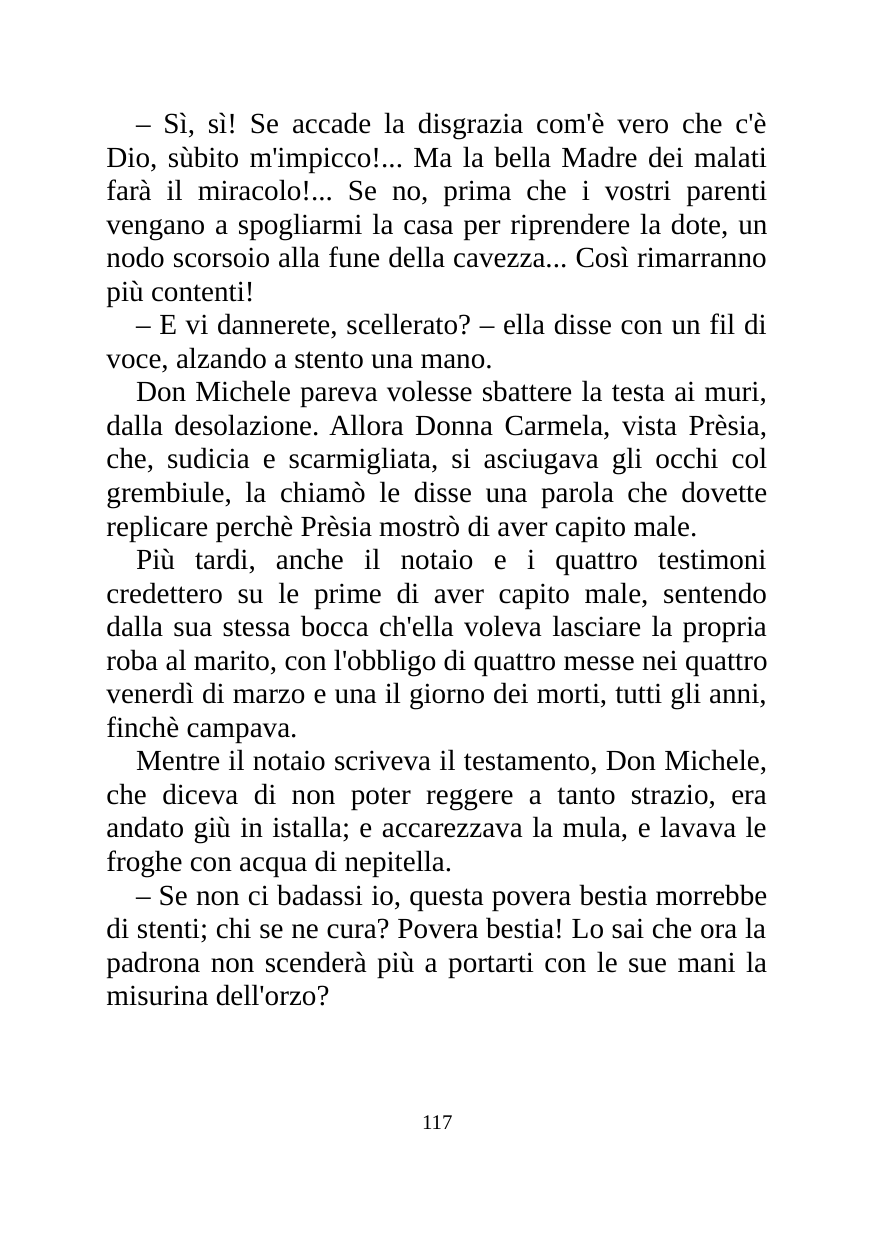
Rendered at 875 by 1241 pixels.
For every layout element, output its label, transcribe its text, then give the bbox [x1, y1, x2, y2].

text – Sì, sì! Se accade la disgrazia com'è vero che c'è Dio, sùbito m'impicco!... Ma la bella Madre dei malati farà il miracolo!... Se no, prima che i vostri parenti vengano a spogliarmi la casa per riprendere la dote, un nodo scorsoio alla fune della cavezza... Così rimarranno più contenti! [106, 106, 768, 307]
text – E vi dannerete, scellerato? – ella disse con un fil di voce, alzando a stento una mano. [106, 307, 768, 374]
text – Se non ci badassi io, questa povera bestia morrebbe di stenti; chi se ne cura? Povera bestia! Lo sai che ora la padrona non scenderà più a portarti con le sue mani la misurina dell'orzo? [106, 878, 768, 1012]
text Più tardi, anche il notaio e i quattro testimoni credettero su le prime di aver capito male, sentendo dalla sua stessa bocca ch'ella voleva lasciare la propria roba al marito, con l'obbligo di quattro messe nei quattro venerdì di marzo e una il giorno dei morti, tutti gli anni, finchè campava. [106, 542, 768, 743]
text Mentre il notaio scriveva il testamento, Don Michele, che diceva di non poter reggere a tanto strazio, era andato giù in istalla; e accarezzava la mula, e lavava le froghe con acqua di nepitella. [106, 743, 768, 878]
text Don Michele pareva volesse sbattere la testa ai muri, dalla desolazione. Allora Donna Carmela, vista Prèsia, che, sudicia e scarmigliata, si asciugava gli occhi col grembiule, la chiamò le disse una parola che dovette replicare perchè Prèsia mostrò di aver capito male. [106, 374, 768, 542]
